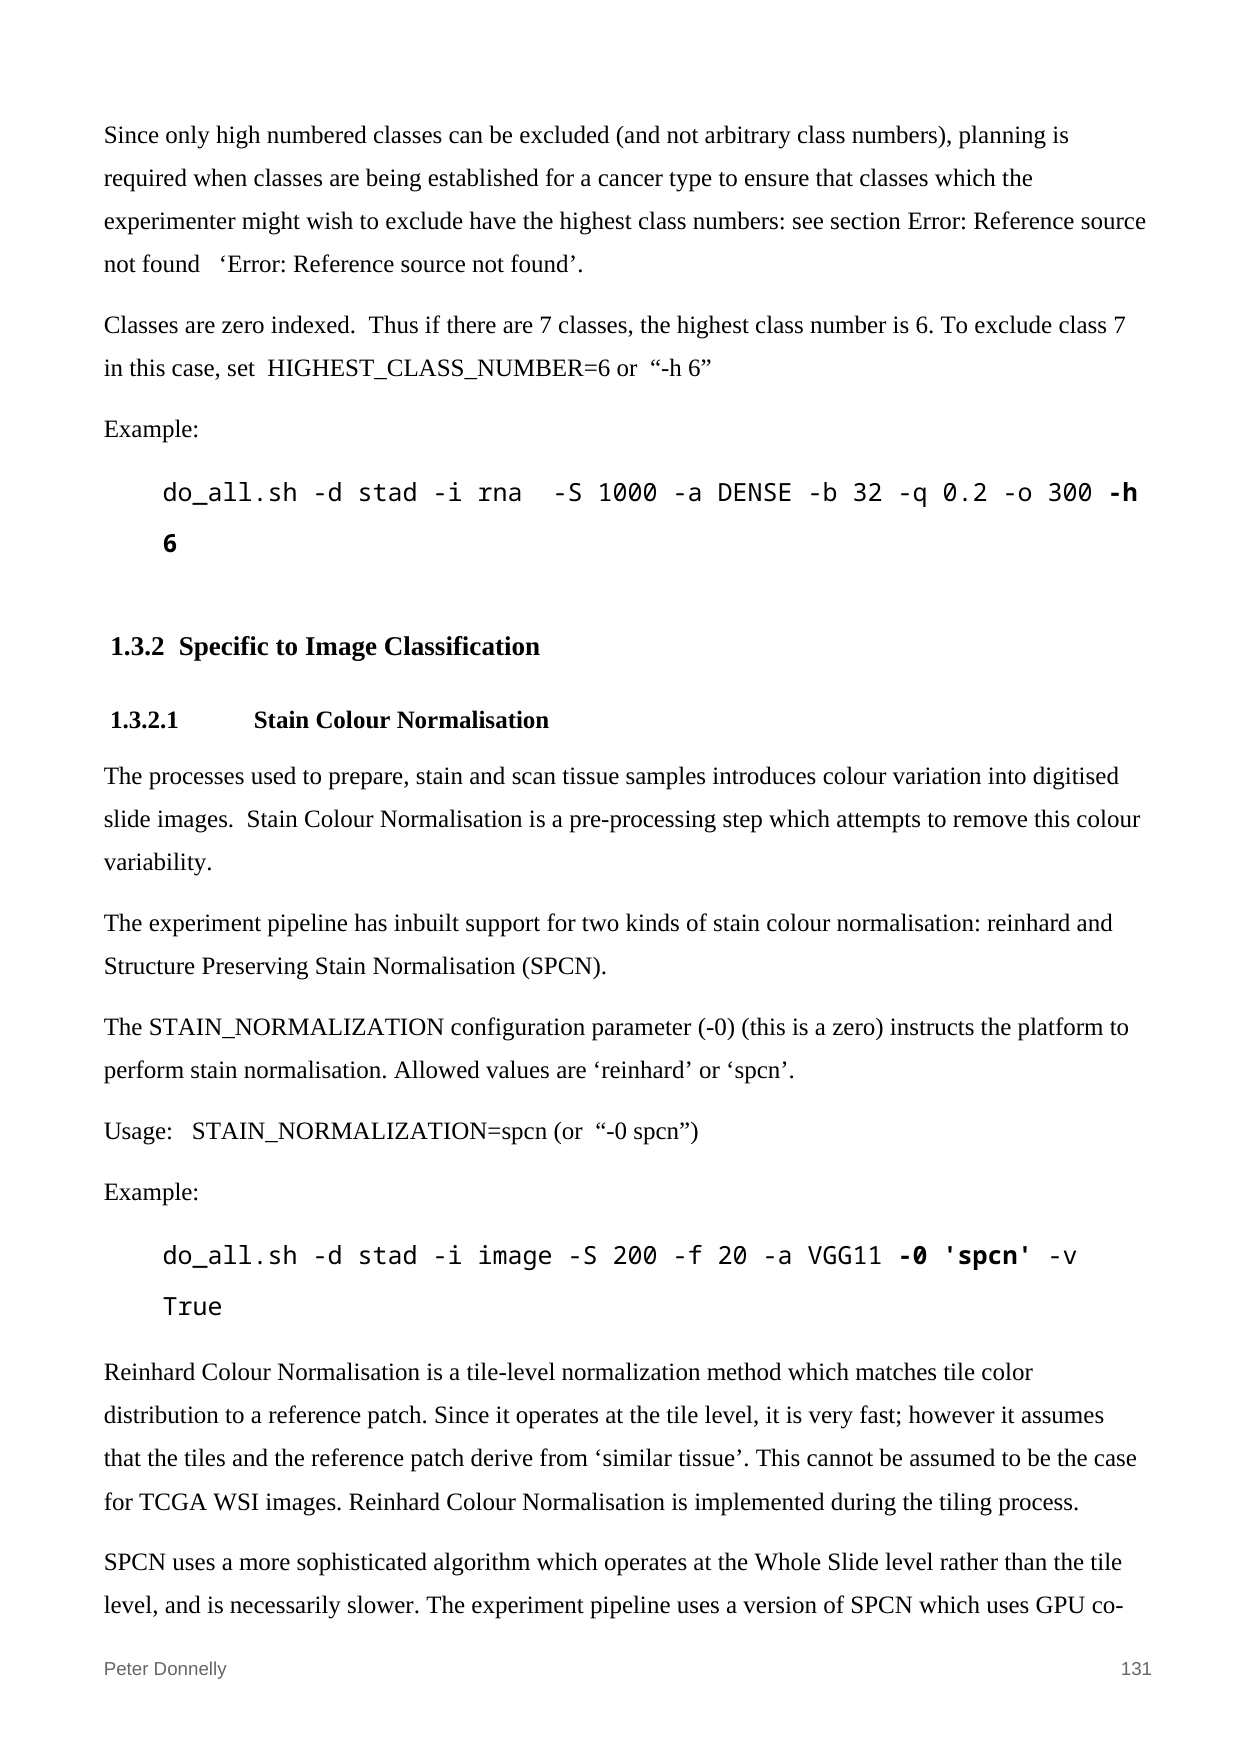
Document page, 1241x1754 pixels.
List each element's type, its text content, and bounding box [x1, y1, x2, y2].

text SPCN uses a more sophisticated algorithm which operates at the Whole Slide level rather than the tile level, and is necessarily slower. The experiment pipeline uses a version of SPCN which uses GPU co- [103, 1547, 1146, 1619]
text Example: [103, 1177, 1146, 1205]
text Example: [103, 414, 1146, 443]
subtitle Stain Colour Normalisation [103, 705, 1146, 734]
subtitle Specific to Image Classification [103, 630, 1146, 661]
text Classes are zero indexed. Thus if there are 7 classes, the highest class number is 6. To exclude class 7 in this case, set HIGHEST_CLASS_NUMBER=6 or “-h 6” [103, 310, 1146, 382]
text The experiment pipeline has inbuilt support for two kinds of stain colour normalisation: reinhard and Structure Preserving Stain Normalisation (SPCN). [103, 908, 1146, 980]
text Since only high numbered classes can be excluded (and not arbitrary class numbers), planning is required when classes are being established for a cancer type to ensure that classes which the experimenter might wish to exclude have the highest class numbers: see section Error: Reference source not found ‘Error: Reference source not found’. [103, 120, 1146, 278]
text do_all.sh -d stad -i rna -S 1000 -a DENSE -b 32 -q 0.2 -o 300 -h 6 [162, 475, 1146, 560]
text Usage: STAIN_NORMALIZATION=spcn (or “-0 spcn”) [103, 1116, 1146, 1144]
text do_all.sh -d stad -i image -S 200 -f 20 -a VGG11 -0 'spcn' -v True [162, 1237, 1146, 1322]
text Reinhard Colour Normalisation is a tile-level normalization method which matches tile color distribution to a reference patch. Since it operates at the tile level, it is very fast; however it assumes that the tiles and the reference patch derive from ‘similar tissue’. This cannot be assumed to be the case for TCGA WSI images. Reinhard Colour Normalisation is implemented during the tiling process. [103, 1357, 1146, 1515]
text The STAIN_NORMALIZATION configuration parameter (-0) (this is a zero) instructs the platform to perform stain normalisation. Allowed values are ‘reinhard’ or ‘spcn’. [103, 1012, 1146, 1084]
text The processes used to prepare, stain and scan tissue samples introduces colour variation into digitised slide images. Stain Colour Normalisation is a pre-processing step which attempts to remove this colour variability. [103, 761, 1146, 876]
